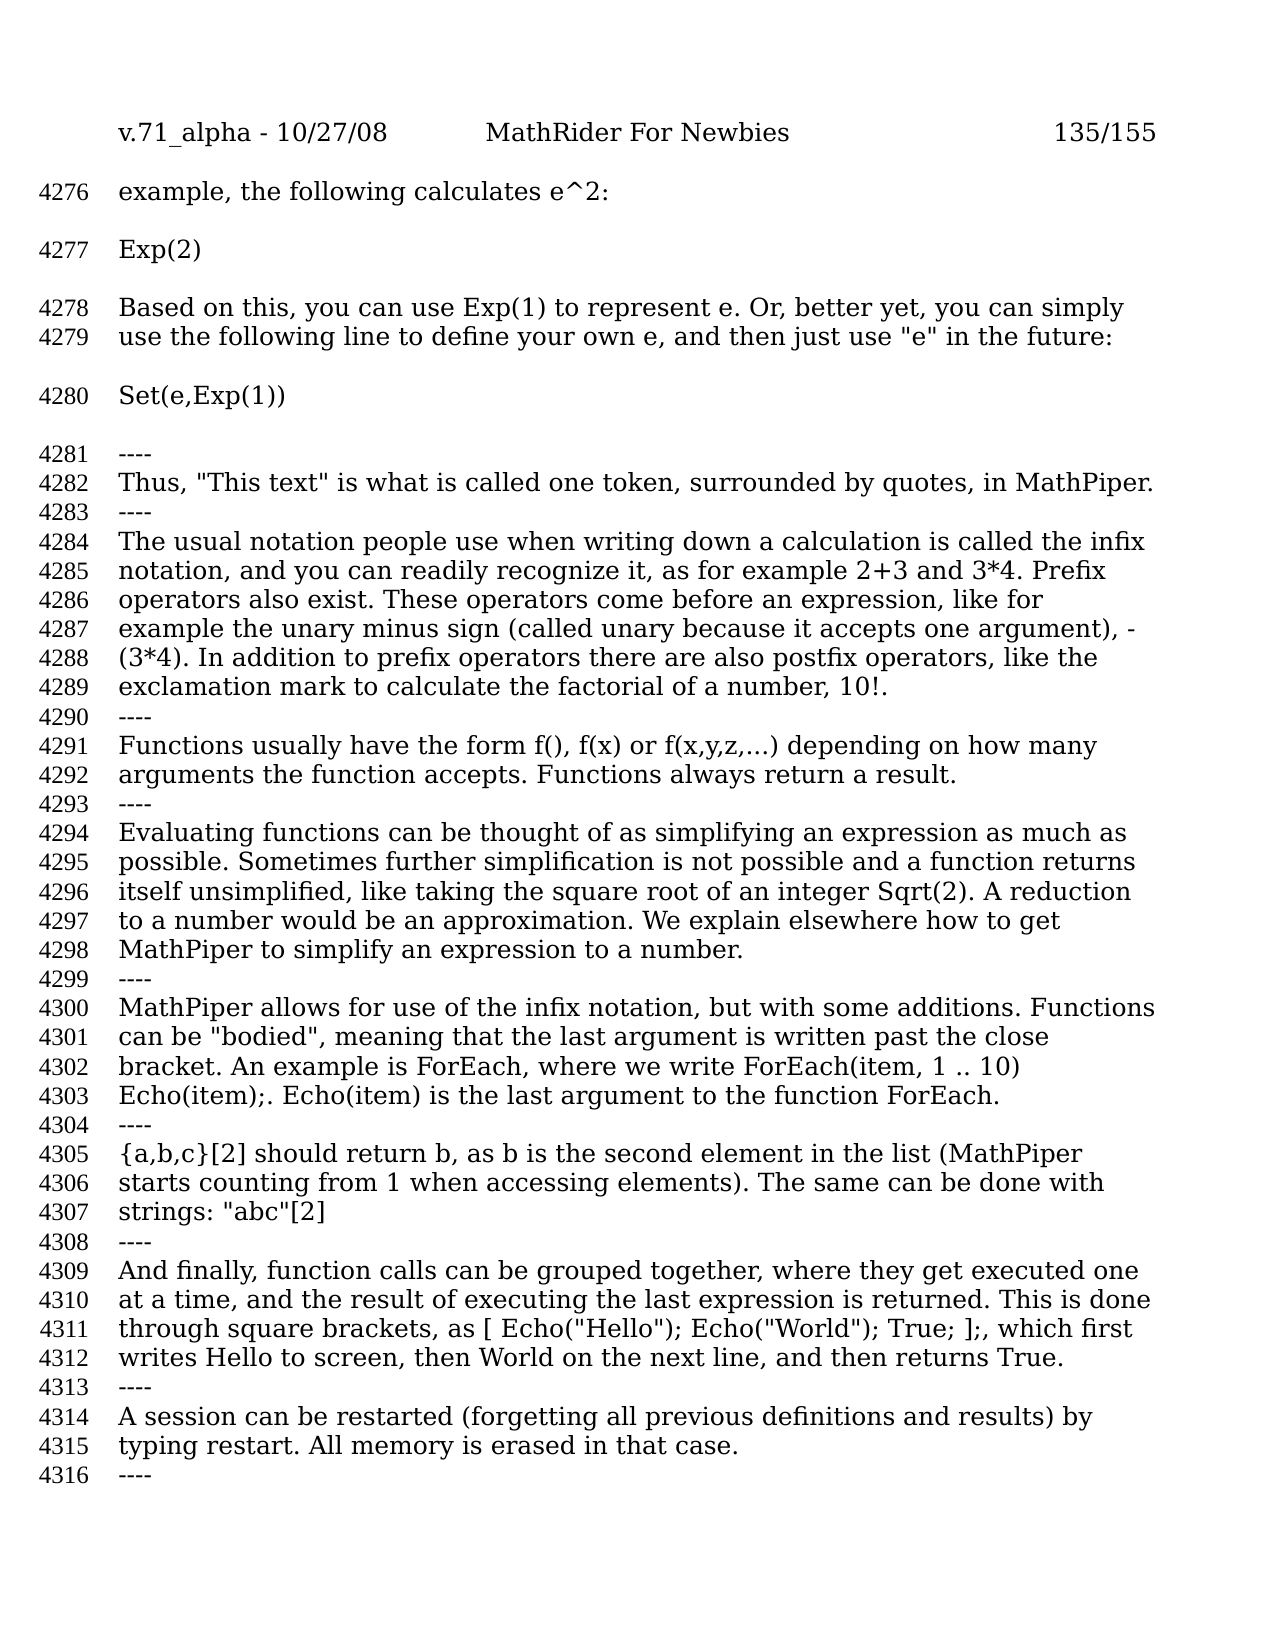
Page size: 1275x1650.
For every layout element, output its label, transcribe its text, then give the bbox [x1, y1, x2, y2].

text ---- [118, 1110, 1157, 1139]
text ---- [118, 1373, 1157, 1402]
text ---- [118, 498, 1157, 527]
text Based on this, you can use Exp(1) to represent e. Or, better yet, you can simply use the following line to define your own e, and then just use "e" in the future: [118, 293, 1157, 352]
text Functions usually have the form f(), f(x) or f(x,y,z,...) depending on how many arguments the function accepts. Functions always return a result. [118, 731, 1157, 789]
text Exp(2) [118, 235, 1157, 264]
text example, the following calculates e^2: [118, 177, 1157, 206]
text ---- [118, 789, 1157, 818]
text ---- [118, 964, 1157, 993]
text MathPiper allows for use of the infix notation, but with some additions. Functions can be "bodied", meaning that the last argument is written past the close bracket. An example is ForEach, where we write ForEach(item, 1 .. 10) Echo(item);. Echo(item) is the last argument to the function ForEach. [118, 993, 1157, 1110]
text Thus, "This text" is what is called one token, surrounded by quotes, in MathPiper. [118, 468, 1157, 498]
text ---- [118, 1460, 1157, 1489]
text And finally, function calls can be grouped together, where they get executed one at a time, and the result of executing the last expression is returned. This is done through square brackets, as [ Echo("Hello"); Echo("World"); True; ];, which first writes Hello to screen, then World on the next line, and then returns True. [118, 1256, 1157, 1373]
text A session can be restarted (forgetting all previous definitions and results) by typing restart. All memory is erased in that case. [118, 1402, 1157, 1460]
text Evaluating functions can be thought of as simplifying an expression as much as possible. Sometimes further simplification is not possible and a function returns itself unsimplified, like taking the square root of an integer Sqrt(2). A reduction to a number would be an approximation. We explain elsewhere how to get MathPiper to simplify an expression to a number. [118, 818, 1157, 964]
text The usual notation people use when writing down a calculation is called the infix notation, and you can readily recognize it, as for example 2+3 and 3*4. Prefix operators also exist. These operators come before an expression, like for example the unary minus sign (called unary because it accepts one argument), -(3*4). In addition to prefix operators there are also postfix operators, like the exclamation mark to calculate the factorial of a number, 10!. [118, 527, 1157, 702]
text ---- [118, 702, 1157, 731]
text {a,b,c}[2] should return b, as b is the second element in the list (MathPiper starts counting from 1 when accessing elements). The same can be done with strings: "abc"[2] [118, 1139, 1157, 1227]
text ---- [118, 1227, 1157, 1256]
text ---- [118, 439, 1157, 468]
text Set(e,Exp(1)) [118, 381, 1157, 410]
